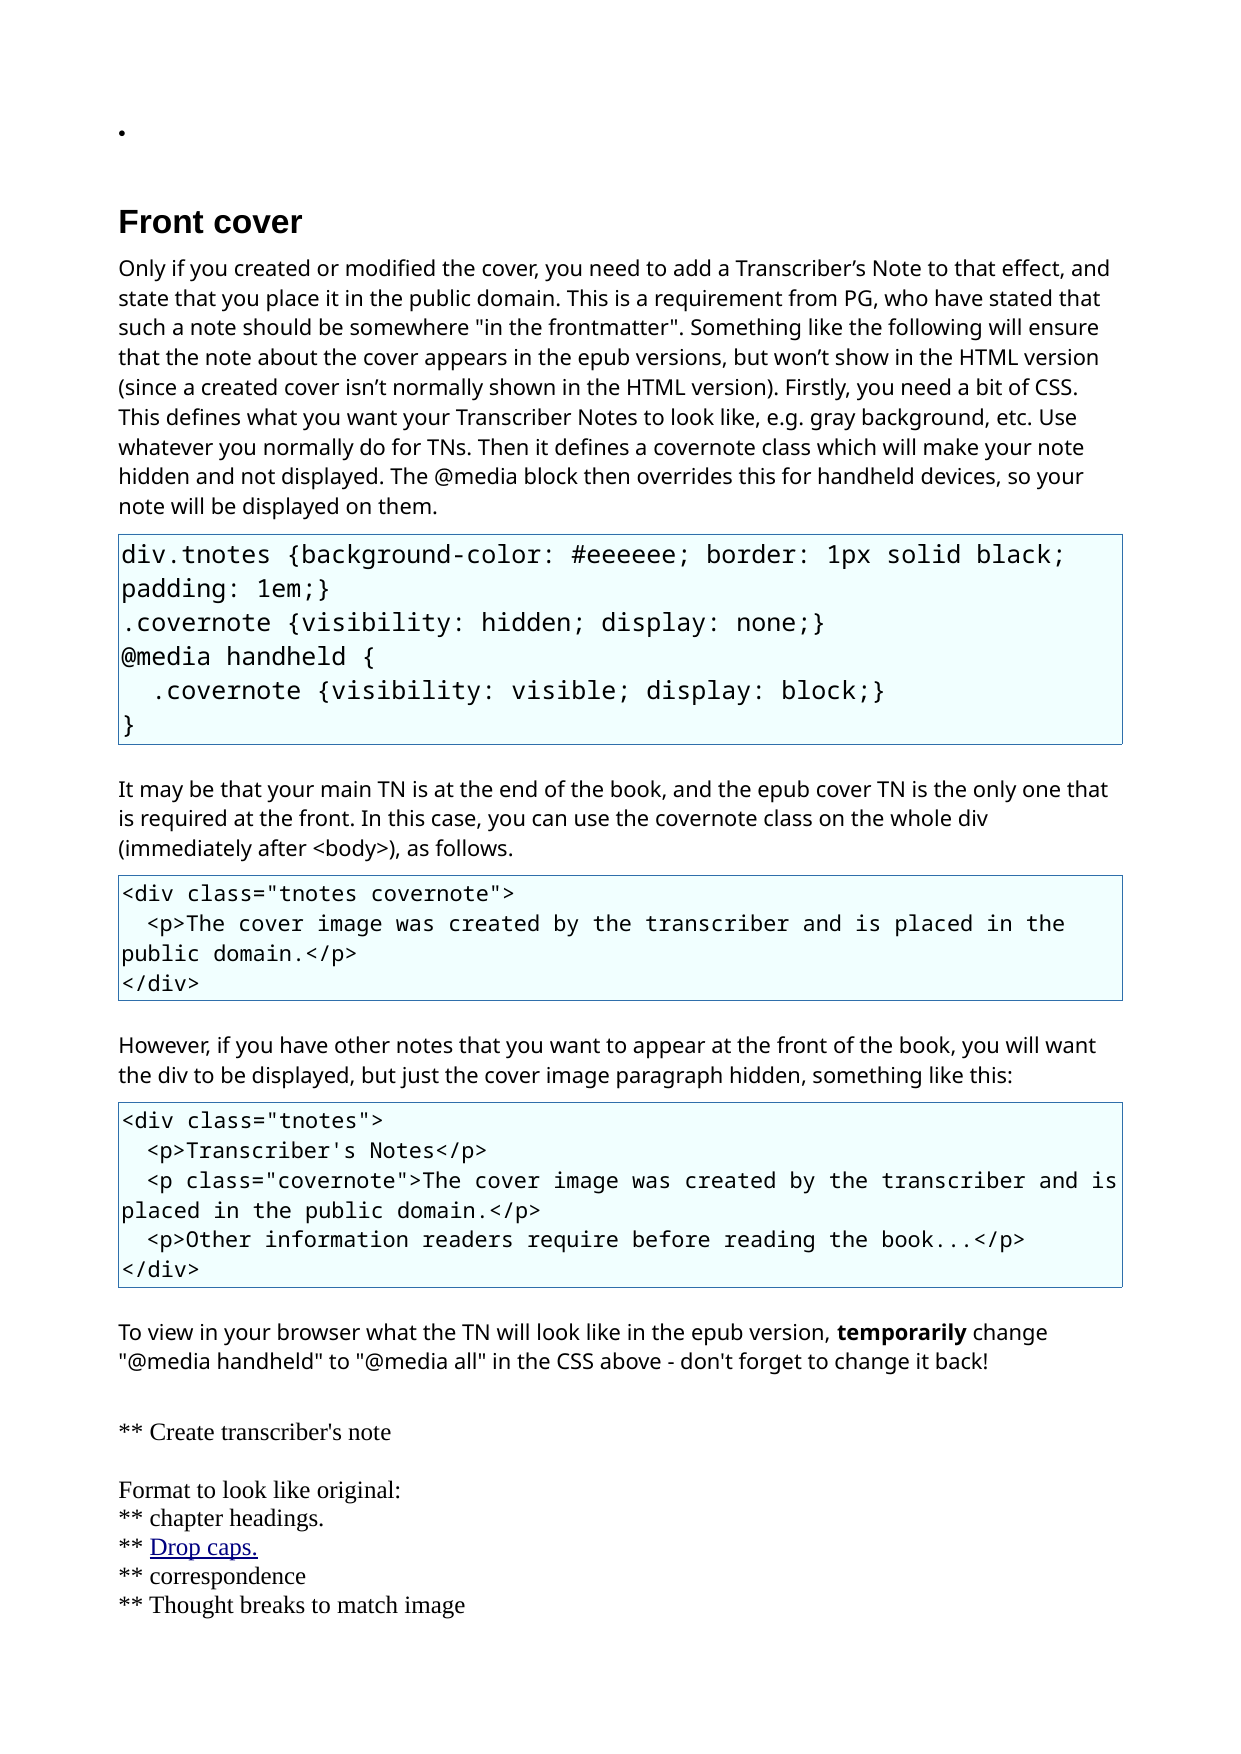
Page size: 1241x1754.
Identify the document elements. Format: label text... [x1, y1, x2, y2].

text </div> [119, 1251, 1122, 1287]
text To view in your browser what the TN will look like in the epub version, temporarily change "@media handheld" to "@media all" in the CSS above - don't forget to change it back! [118, 1316, 1122, 1376]
text Format to look like original: [118, 1475, 1122, 1503]
text } [119, 704, 1122, 744]
text ** Create transcriber's note [118, 1417, 1122, 1446]
text <p>Other information readers require before reading the book...</p> [119, 1221, 1122, 1251]
text ** chapter headings. [118, 1503, 1122, 1532]
text <p class="covernote">The cover image was created by the transcriber and is placed in the public domain.</p> [119, 1162, 1122, 1221]
text @media handheld { [119, 636, 1122, 670]
text .covernote {visibility: visible; display: block;} [119, 670, 1122, 704]
text ** Drop caps. [118, 1532, 1122, 1561]
text <div class="tnotes covernote"> [119, 876, 1122, 905]
subtitle Front cover [118, 202, 1122, 240]
text <p>The cover image was created by the transcriber and is placed in the public domain.</p> [119, 905, 1122, 965]
text However, if you have other notes that you want to appear at the front of the book, you will want the div to be displayed, but just the cover image paragraph hidden, something like this: [118, 1030, 1122, 1090]
text It may be that your main TN is at the end of the book, and the epub cover TN is the only one that is required at the front. In this case, you can use the covernote class on the whole div (immediately after <body>), as follows. [118, 773, 1122, 863]
text ** Thought breaks to match image [118, 1590, 1122, 1618]
text </div> [119, 965, 1122, 1000]
text ** correspondence [118, 1561, 1122, 1590]
text <div class="tnotes"> [119, 1103, 1122, 1132]
text .covernote {visibility: hidden; display: none;} [119, 602, 1122, 636]
text <p>Transcriber's Notes</p> [119, 1132, 1122, 1162]
text Only if you created or modified the cover, you need to add a Transcriber’s Note to that effect, and state that you place it in the public domain. This is a requirement from PG, who have stated that such a note should be somewhere "in the frontmatter". Something like the following will ensure that the note about the cover appears in the epub versions, but won’t show in the HTML version (since a created cover isn’t normally shown in the HTML version). Firstly, you need a bit of CSS. This defines what you want your Transcriber Notes to look like, e.g. gray background, etc. Use whatever you normally do for TNs. Then it defines a covernote class which will make your note hidden and not displayed. The @media block then overrides this for handheld devices, so your note will be displayed on them. [118, 253, 1122, 521]
text div.tnotes {background-color: #eeeeee; border: 1px solid black; padding: 1em;} [119, 535, 1122, 602]
